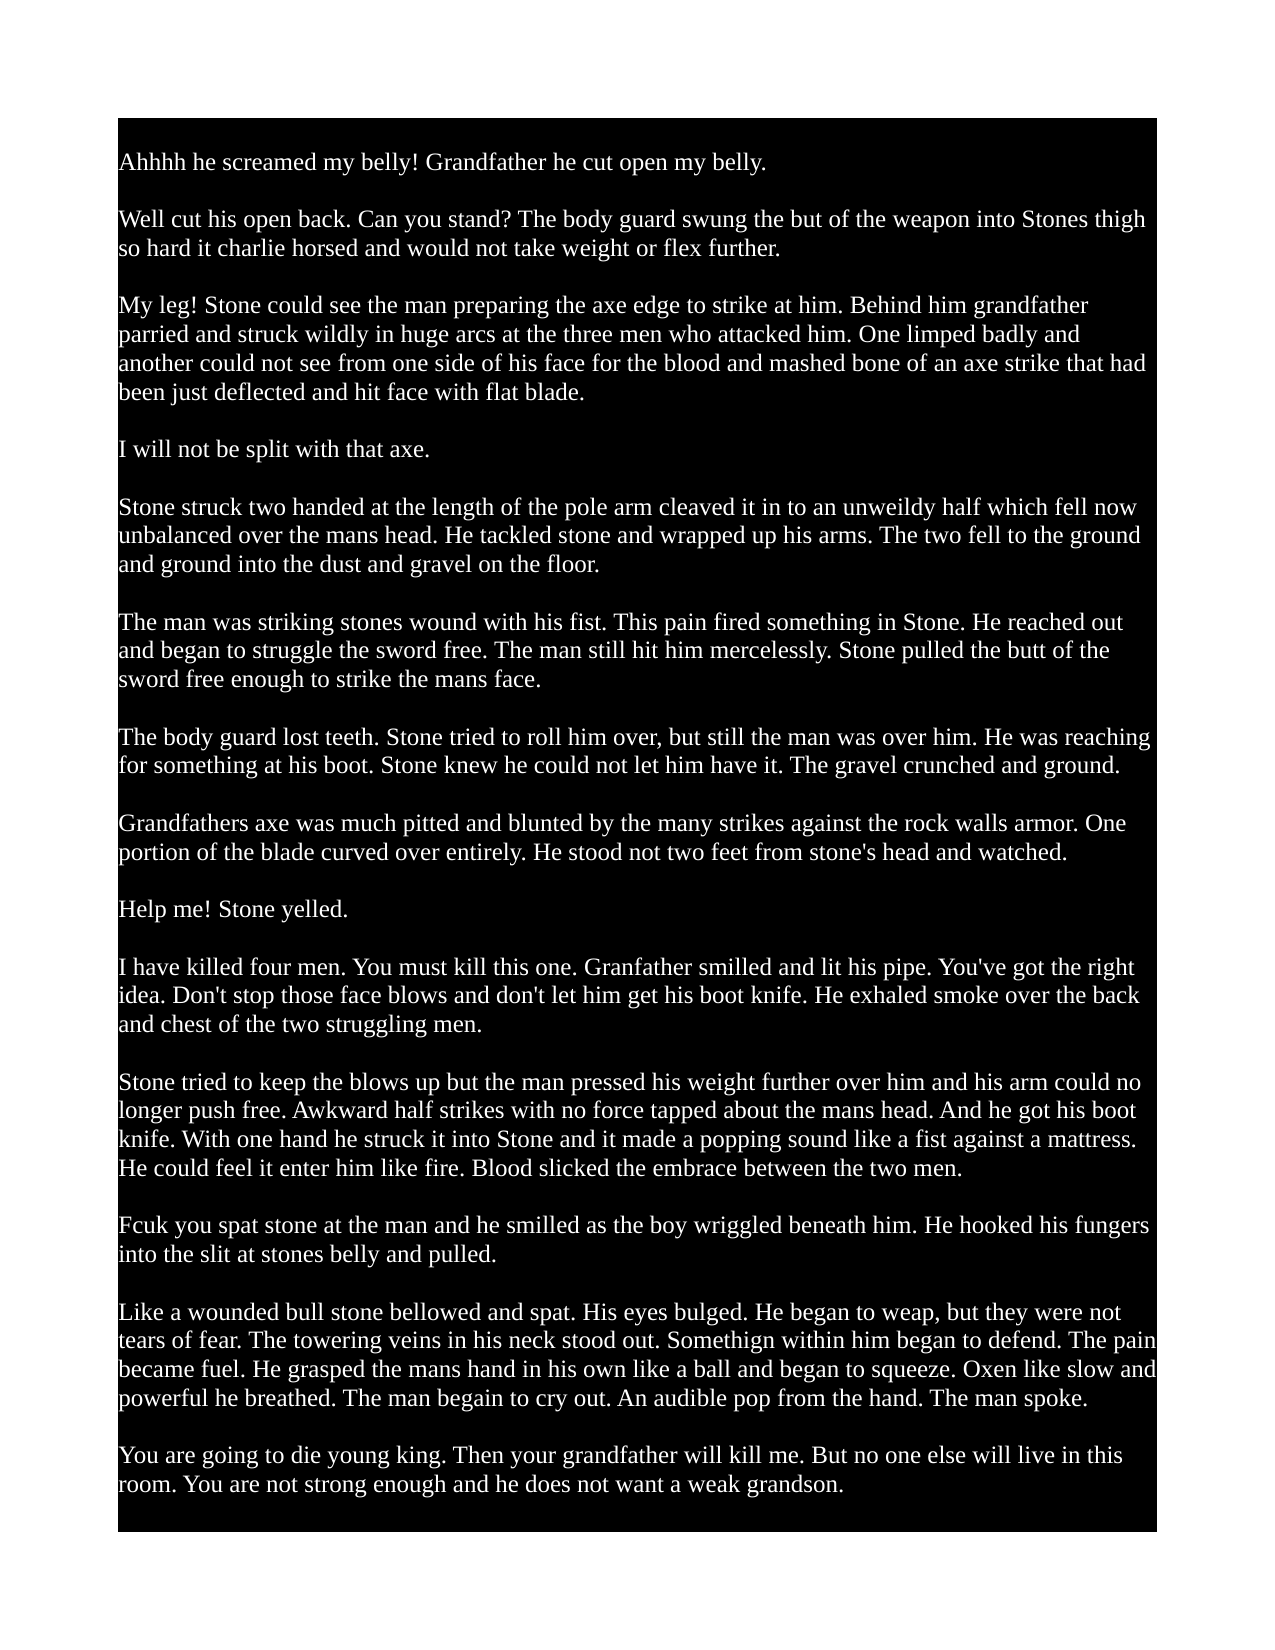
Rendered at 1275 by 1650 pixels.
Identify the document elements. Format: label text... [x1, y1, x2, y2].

text Fcuk you spat stone at the man and he smilled as the boy wriggled beneath him. He hooked his fungers into the slit at stones belly and pulled. Like a wounded bull stone bellowed and spat. His eyes bulged. He began to weap, but they were not tears of fear. The towering veins in his neck stood out. Somethign within him began to defend. The pain became fuel. He grasped the mans hand in his own like a ball and began to squeeze. Oxen like slow and powerful he breathed. The man begain to cry out. An audible pop from the hand. The man spoke. You are going to die young king. Then your grandfather will kill me. But no one else will live in this room. You are not strong enough and he does not want a weak grandson. [118, 1211, 1157, 1527]
text Stone struck two handed at the length of the pole arm cleaved it in to an unweildy half which fell now unbalanced over the mans head. He tackled stone and wrapped up his arms. The two fell to the ground and ground into the dust and gravel on the floor. [118, 492, 1157, 578]
text Stone tried to keep the blows up but the man pressed his weight further over him and his arm could no longer push free. Awkward half strikes with no force tapped about the mans head. And he got his boot knife. With one hand he struck it into Stone and it made a popping sound like a fist against a mattress. He could feel it enter him like fire. Blood slicked the embrace between the two men. [118, 1067, 1157, 1182]
text Grandfathers axe was much pitted and blunted by the many strikes against the rock walls armor. One portion of the blade curved over entirely. He stood not two feet from stone's head and watched. Help me! Stone yelled. I have killed four men. You must kill this one. Granfather smilled and lit his pipe. You've got the right idea. Don't stop those face blows and don't let him get his boot knife. He exhaled smoke over the back and chest of the two struggling men. [118, 808, 1157, 1038]
text The man was striking stones wound with his fist. This pain fired something in Stone. He reached out and began to struggle the sword free. The man still hit him mercelessly. Stone pulled the butt of the sword free enough to strike the mans face. The body guard lost teeth. Stone tried to roll him over, but still the man was over him. He was reaching for something at his boot. Stone knew he could not let him have it. The gravel crunched and ground. [118, 607, 1157, 779]
text I will not be split with that axe. [118, 434, 1157, 463]
text Ahhhh he screamed my belly! Grandfather he cut open my belly. Well cut his open back. Can you stand? The body guard swung the but of the weapon into Stones thigh so hard it charlie horsed and would not take weight or flex further. My leg! Stone could see the man preparing the axe edge to strike at him. Behind him grandfather parried and struck wildly in huge arcs at the three men who attacked him. One limped badly and another could not see from one side of his face for the blood and mashed bone of an axe strike that had been just deflected and hit face with flat blade. [118, 147, 1157, 406]
